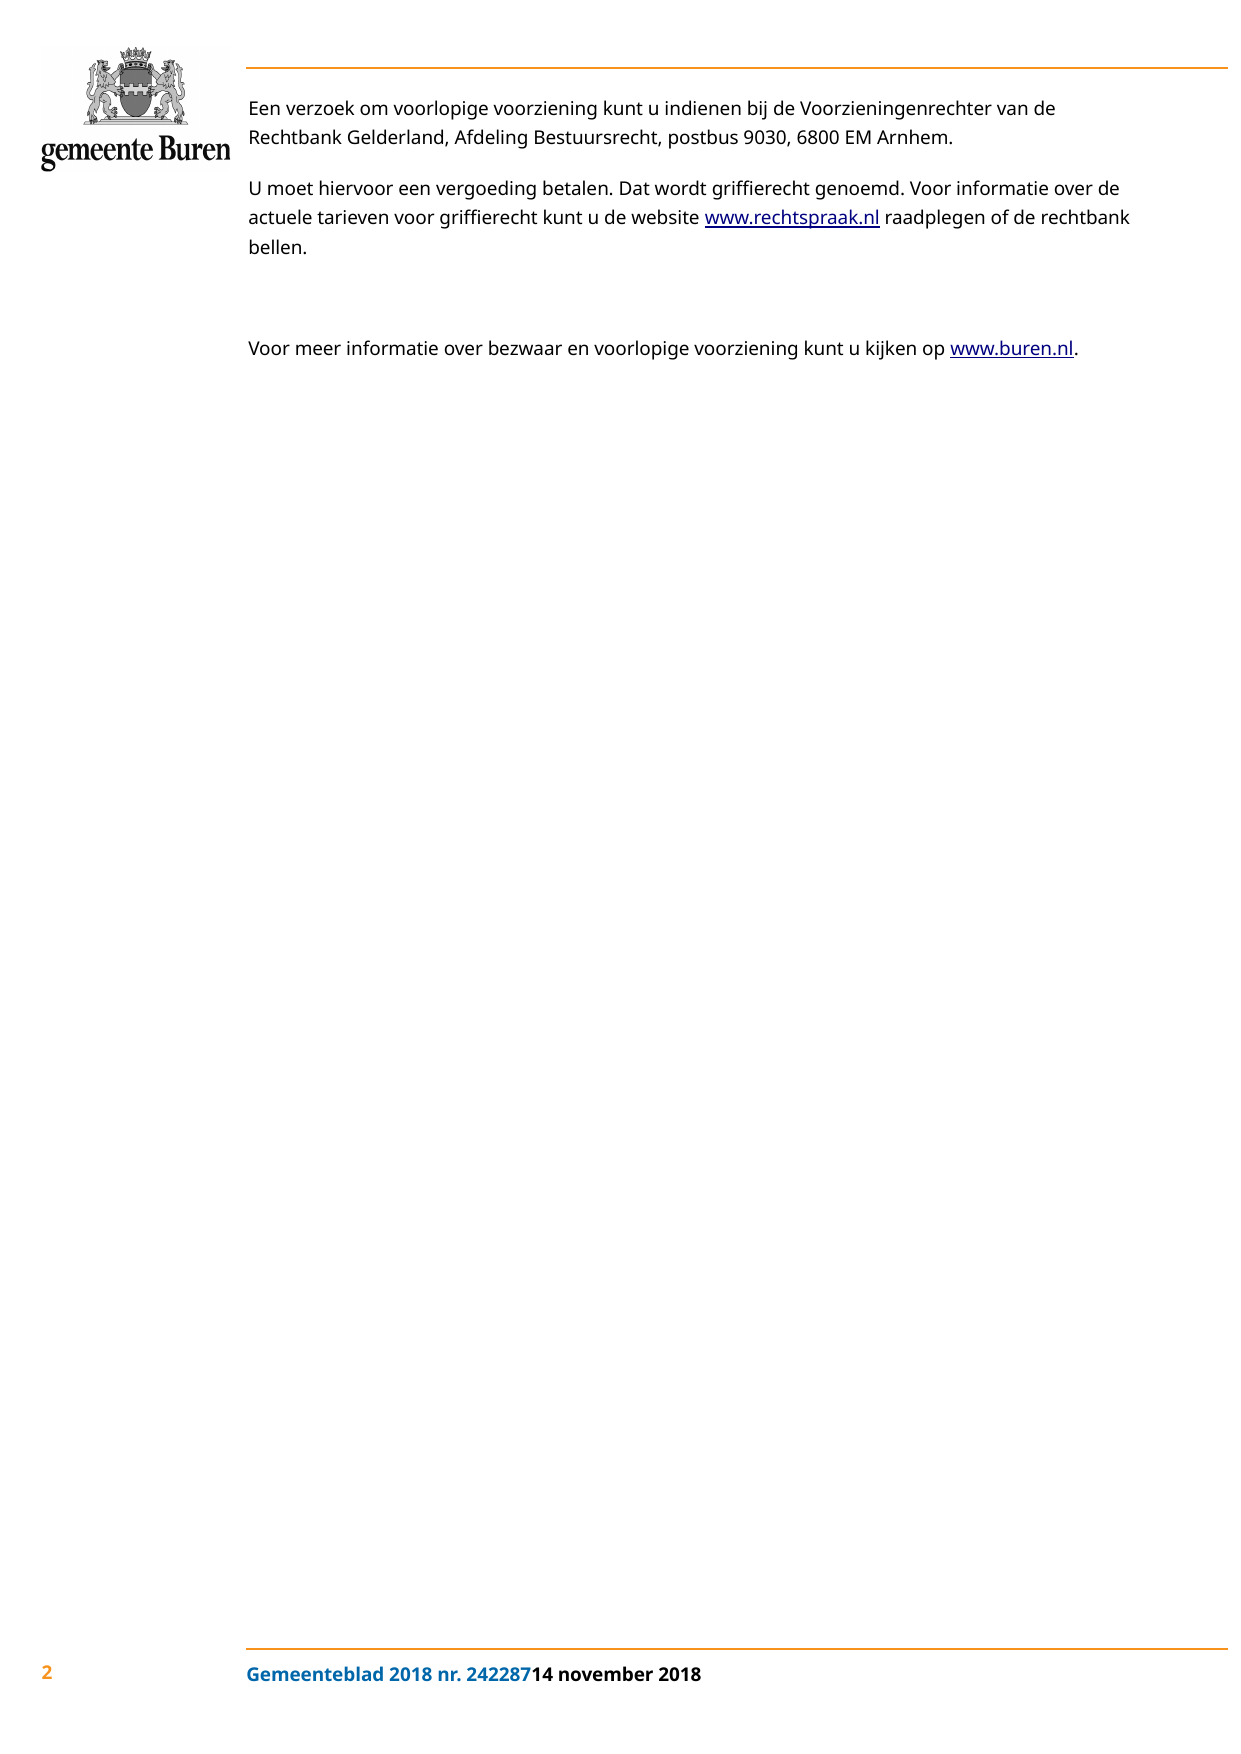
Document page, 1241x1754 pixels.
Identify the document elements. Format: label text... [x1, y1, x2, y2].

text Voor meer informatie over bezwaar en voorlopige voorziening kunt u kijken op www.buren.nl. [248, 335, 1152, 361]
picture [41, 47, 231, 172]
text Een verzoek om voorlopige voorziening kunt u indienen bij de Voorzieningenrechter van de Rechtbank Gelderland, Afdeling Bestuursrecht, postbus 9030, 6800 EM Arnhem. [248, 95, 1152, 150]
text U moet hiervoor een vergoeding betalen. Dat wordt griffierecht genoemd. Voor informatie over de actuele tarieven voor griffierecht kunt u de website www.rechtspraak.nl raadplegen of de rechtbank bellen. [248, 175, 1152, 260]
